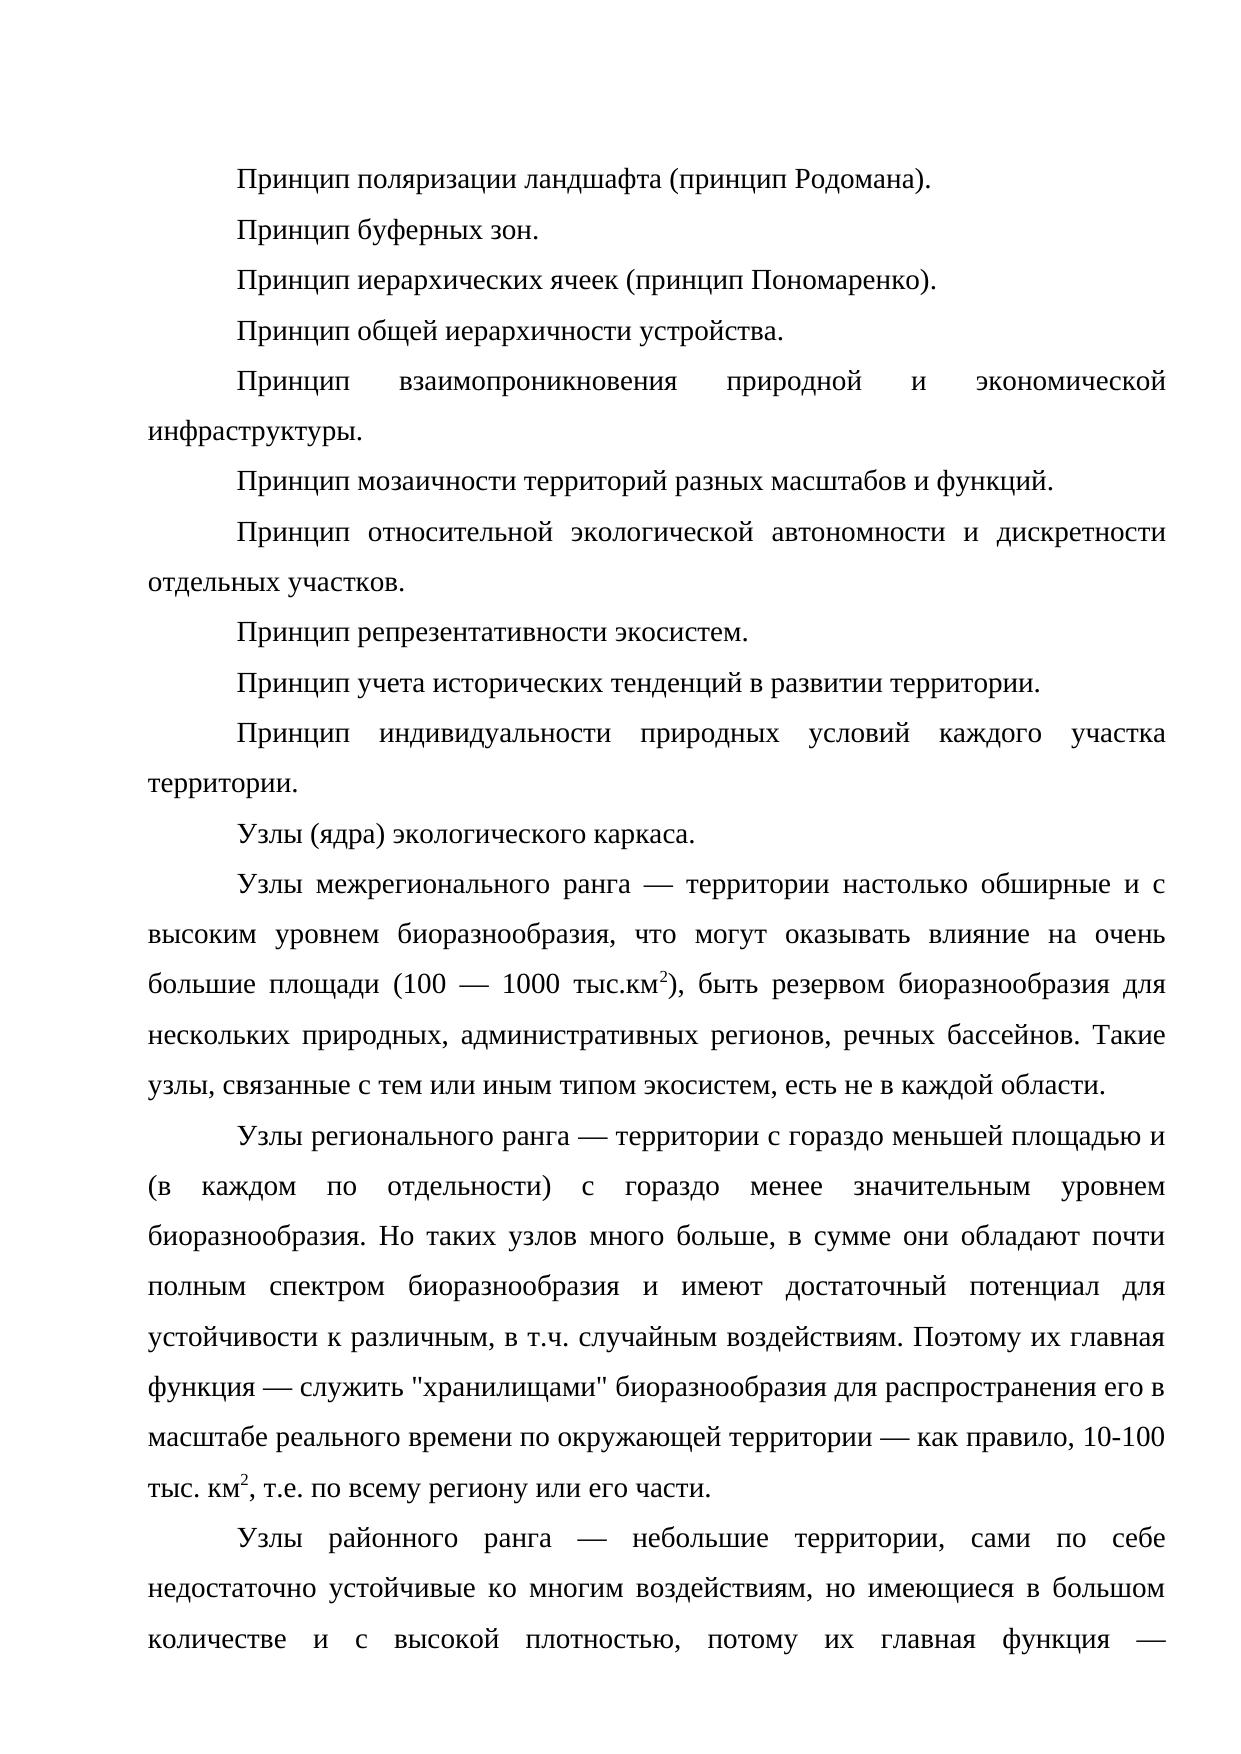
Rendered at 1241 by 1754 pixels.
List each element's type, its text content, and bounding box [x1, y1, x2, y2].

text Принцип относительной экологической автономности и дискретности отдельных участков. [148, 514, 1166, 598]
text Принцип поляризации ландшафта (принцип Родомана). [148, 162, 1166, 195]
text Принцип иерархических ячеек (принцип Пономаренко). [148, 262, 1166, 296]
text Узлы межрегионального ранга — территории настолько обширные и с высоким уровнем биоразнообразия, что могут оказывать влияние на очень большие площади (100 — 1000 тыс.км2), быть резервом биоразнообразия для нескольких природных, административных регионов, речных бассейнов. Такие узлы, связанные с тем или иным типом экосистем, есть не в каждой области. [148, 866, 1166, 1101]
text Принцип индивидуальности природных условий каждого участка территории. [148, 715, 1166, 799]
text Узлы районного ранга — небольшие территории, сами по себе недостаточно устойчивые ко многим воздействиям, но имеющиеся в большом количестве и с высокой плотностью, потому их главная функция — [148, 1520, 1166, 1654]
text Узлы регионального ранга — территории с гораздо меньшей площадью и (в каждом по отдельности) с гораздо менее значительным уровнем биоразнообразия. Но таких узлов много больше, в сумме они обладают почти полным спектром биоразнообразия и имеют достаточный потенциал для устойчивости к различным, в т.ч. случайным воздействиям. Поэтому их главная функция — служить "хранилищами" биоразнообразия для распространения его в масштабе реального времени по окружающей территории — как правило, 10-100 тыс. км2, т.е. по всему региону или его части. [148, 1118, 1166, 1503]
text Принцип общей иерархичности устройства. [148, 313, 1166, 346]
text Принцип учета исторических тенденций в развитии территории. [148, 665, 1166, 698]
text Принцип мозаичности территорий разных масштабов и функций. [148, 463, 1166, 497]
text Принцип взаимопроникновения природной и экономической инфраструктуры. [148, 363, 1166, 447]
text Принцип буферных зон. [148, 212, 1166, 246]
text Принцип репрезентативности экосистем. [148, 614, 1166, 648]
text Узлы (ядра) экологического каркаса. [148, 816, 1166, 849]
